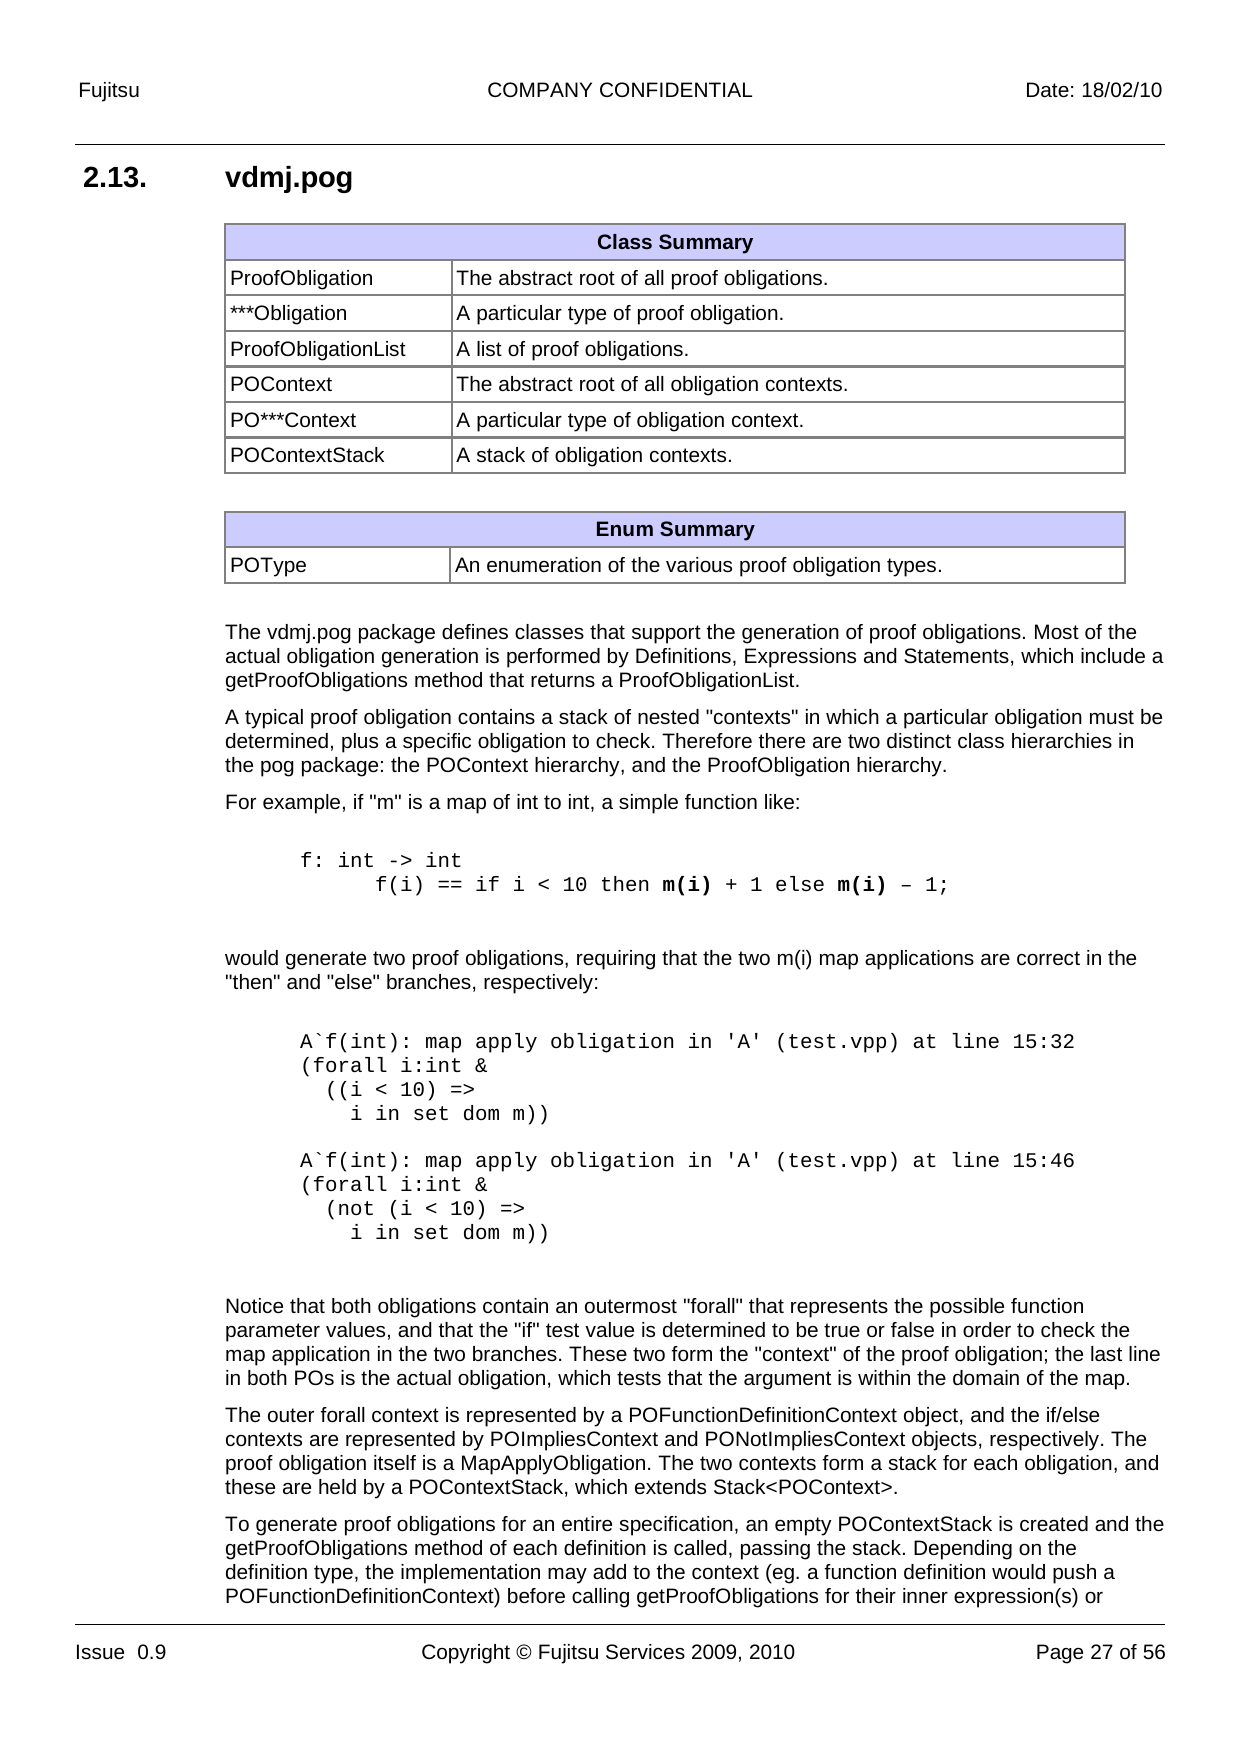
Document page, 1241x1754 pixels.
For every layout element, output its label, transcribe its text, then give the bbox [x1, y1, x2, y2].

text f: int -> int [225, 850, 1165, 874]
text (not (i < 10) => [225, 1198, 1165, 1222]
text The outer forall context is represented by a POFunctionDefinitionContext object, and the if/else contexts are represented by POImpliesContext and PONotImpliesContext objects, respectively. The proof obligation itself is a MapApplyObligation. The two contexts form a stack for each obligation, and these are held by a POContextStack, which extends Stack<POContext>. [225, 1403, 1165, 1499]
table_cell A list of proof obligations. [453, 332, 1124, 365]
table_cell An enumeration of the various proof obligation types. [451, 548, 1124, 582]
text A typical proof obligation contains a stack of nested "contexts" in which a particular obligation must be determined, plus a specific obligation to check. Therefore there are two distinct class hierarchies in the pog package: the POContext hierarchy, and the ProofObligation hierarchy. [225, 705, 1165, 777]
table_cell POType [226, 548, 449, 582]
table_cell ProofObligationList [226, 332, 451, 365]
text f(i) == if i < 10 then m(i) + 1 else m(i) – 1; [225, 874, 1165, 898]
table_cell A particular type of proof obligation. [453, 296, 1124, 330]
text A`f(int): map apply obligation in 'A' (test.vpp) at line 15:32 [225, 1031, 1165, 1054]
text would generate two proof obligations, requiring that the two m(i) map applications are correct in the "then" and "else" branches, respectively: [225, 946, 1165, 994]
text To generate proof obligations for an entire specification, an empty POContextStack is created and the getProofObligations method of each definition is called, passing the stack. Depending on the definition type, the implementation may add to the context (eg. a function definition would push a POFunctionDefinitionContext) before calling getProofObligations for their inner expression(s) or [225, 1512, 1165, 1608]
table_cell The abstract root of all obligation contexts. [453, 368, 1124, 401]
text For example, if "m" is a map of int to int, a simple function like: [225, 789, 1165, 814]
table_cell ProofObligation [226, 261, 451, 294]
text i in set dom m)) [225, 1222, 1165, 1246]
table_header Enum Summary [226, 513, 1124, 546]
table_cell A stack of obligation contexts. [453, 439, 1124, 472]
subtitle vdmj.pog [75, 160, 1165, 193]
text The vdmj.pog package defines classes that support the generation of proof obligations. Most of the actual obligation generation is performed by Definitions, Expressions and Statements, which include a getProofObligations method that returns a ProofObligationList. [225, 620, 1165, 692]
table_cell POContext [226, 368, 451, 401]
text (forall i:int & [225, 1054, 1165, 1078]
table_cell PO***Context [226, 403, 451, 436]
text (forall i:int & [225, 1174, 1165, 1198]
text ((i < 10) => [225, 1078, 1165, 1102]
table_cell The abstract root of all proof obligations. [453, 261, 1124, 294]
table_cell ***Obligation [226, 296, 451, 330]
table_cell A particular type of obligation context. [453, 403, 1124, 436]
table_cell POContextStack [226, 439, 451, 472]
text Notice that both obligations contain an outermost "forall" that represents the possible function parameter values, and that the "if" test value is determined to be true or false in order to check the map application in the two branches. These two form the "context" of the proof obligation; the last line in both POs is the actual obligation, which tests that the argument is within the domain of the map. [225, 1294, 1165, 1390]
text i in set dom m)) [225, 1102, 1165, 1126]
table_header Class Summary [226, 225, 1124, 259]
text A`f(int): map apply obligation in 'A' (test.vpp) at line 15:46 [225, 1150, 1165, 1174]
